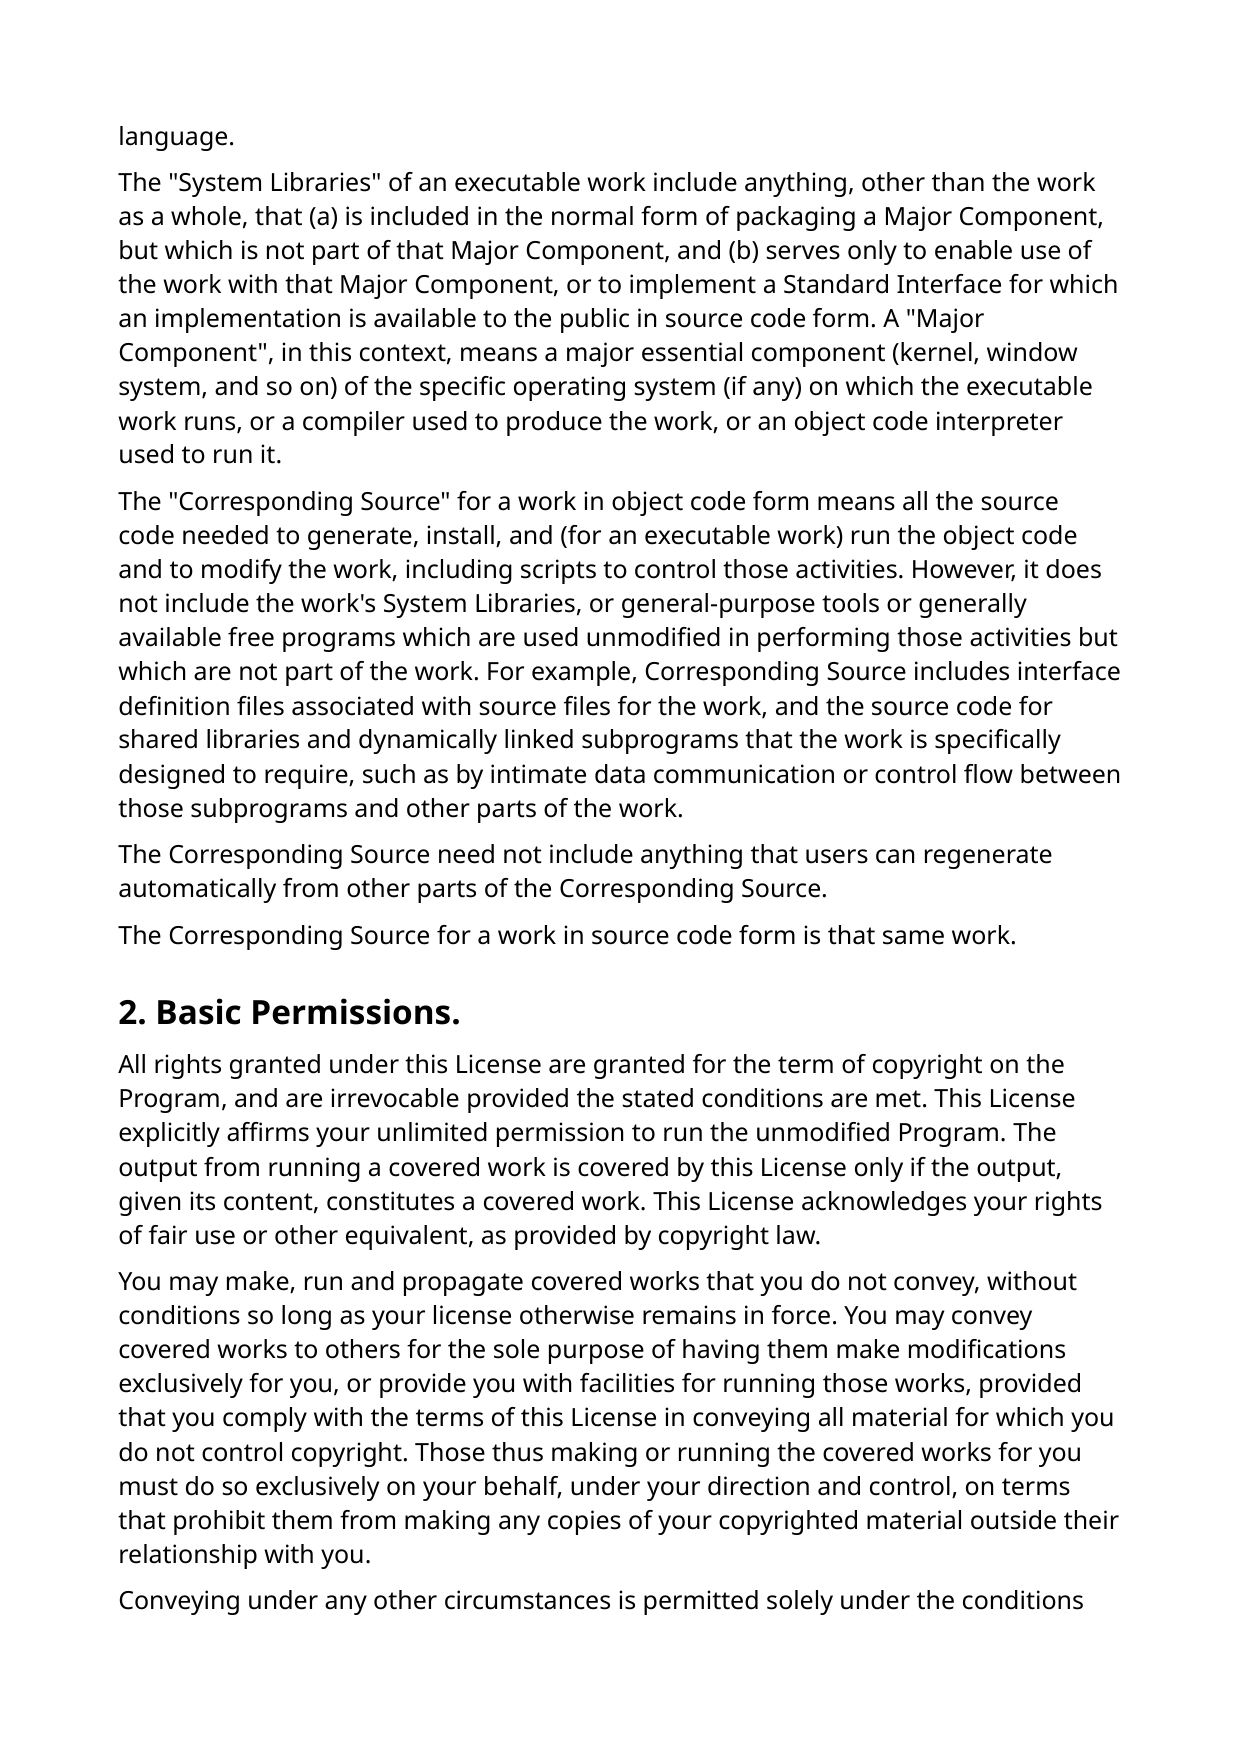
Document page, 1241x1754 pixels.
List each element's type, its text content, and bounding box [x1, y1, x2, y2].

text Conveying under any other circumstances is permitted solely under the conditions [118, 1583, 1122, 1617]
text The Corresponding Source for a work in source code form is that same work. [118, 917, 1122, 952]
subtitle 2. Basic Permissions. [118, 989, 1122, 1034]
text The "System Libraries" of an executable work include anything, other than the work as a whole, that (a) is included in the normal form of packaging a Major Component, but which is not part of that Major Component, and (b) serves only to enable use of the work with that Major Component, or to implement a Standard Interface for which an implementation is available to the public in source code form. A "Major Component", in this context, means a major essential component (kernel, window system, and so on) of the specific operating system (if any) on which the executable work runs, or a compiler used to produce the work, or an object code interpreter used to run it. [118, 165, 1122, 471]
text You may make, run and propagate covered works that you do not convey, without conditions so long as your license otherwise remains in force. You may convey covered works to others for the sole purpose of having them make modifications exclusively for you, or provide you with facilities for running those works, provided that you comply with the terms of this License in conveying all material for which you do not control copyright. Those thus making or running the covered works for you must do so exclusively on your behalf, under your direction and control, on terms that prohibit them from making any copies of your copyrighted material outside their relationship with you. [118, 1264, 1122, 1570]
text The Corresponding Source need not include anything that users can regenerate automatically from other parts of the Corresponding Source. [118, 837, 1122, 905]
text language. [118, 118, 1122, 152]
text The "Corresponding Source" for a work in object code form means all the source code needed to generate, install, and (for an executable work) run the object code and to modify the work, including scripts to control those activities. However, it does not include the work's System Libraries, or general-purpose tools or generally available free programs which are used unmodified in performing those activities but which are not part of the work. For example, Corresponding Source includes interface definition files associated with source files for the work, and the source code for shared libraries and dynamically linked subprograms that the work is specifically designed to require, such as by intimate data communication or control flow between those subprograms and other parts of the work. [118, 484, 1122, 824]
text All rights granted under this License are granted for the term of copyright on the Program, and are irrevocable provided the stated conditions are met. This License explicitly affirms your unlimited permission to run the unmodified Program. The output from running a covered work is covered by this License only if the output, given its content, constitutes a covered work. This License acknowledges your rights of fair use or other equivalent, as provided by copyright law. [118, 1047, 1122, 1251]
